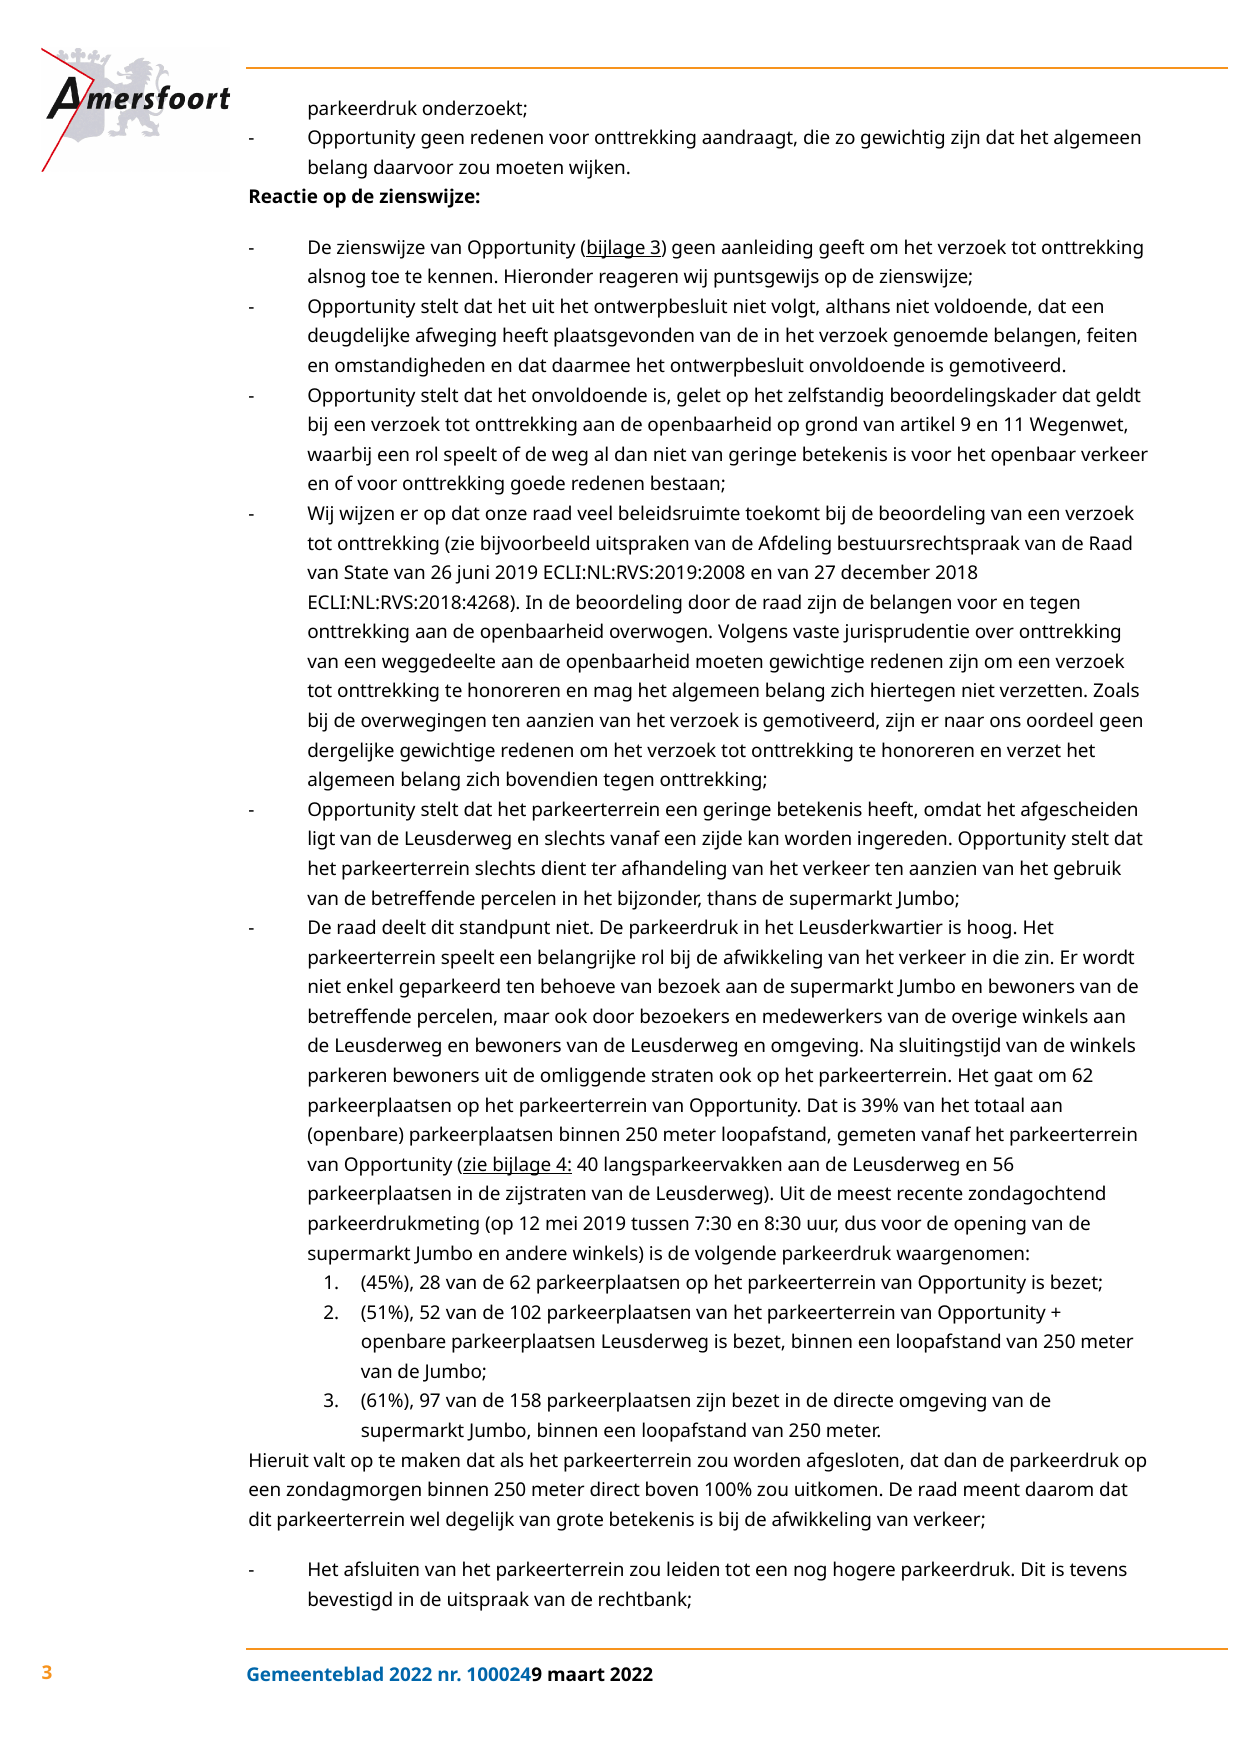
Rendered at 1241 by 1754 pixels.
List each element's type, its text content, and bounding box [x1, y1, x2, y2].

list Opportunity stelt dat het uit het ontwerpbesluit niet volgt, althans niet voldoende, dat een deugdelijke afweging heeft plaatsgevonden van de in het verzoek genoemde belangen, feiten en omstandigheden en dat daarmee het ontwerpbesluit onvoldoende is gemotiveerd. [248, 293, 1152, 378]
text Reactie op de zienswijze: [248, 183, 1152, 209]
list Het afsluiten van het parkeerterrein zou leiden tot een nog hogere parkeerdruk. Dit is tevens bevestigd in de uitspraak van de rechtbank; [248, 1556, 1152, 1612]
list Opportunity stelt dat het parkeerterrein een geringe betekenis heeft, omdat het afgescheiden ligt van de Leusderweg en slechts vanaf een zijde kan worden ingereden. Opportunity stelt dat het parkeerterrein slechts dient ter afhandeling van het verkeer ten aanzien van het gebruik van de betreffende percelen in het bijzonder, thans de supermarkt Jumbo; [248, 796, 1152, 911]
list (45%), 28 van de 62 parkeerplaatsen op het parkeerterrein van Opportunity is bezet; [323, 1269, 1152, 1295]
picture [41, 47, 231, 172]
list (51%), 52 van de 102 parkeerplaatsen van het parkeerterrein van Opportunity + openbare parkeerplaatsen Leusderweg is bezet, binnen een loopafstand van 250 meter van de Jumbo; [323, 1299, 1152, 1384]
text Hieruit valt op te maken dat als het parkeerterrein zou worden afgesloten, dat dan de parkeerdruk op een zondagmorgen binnen 250 meter direct boven 100% zou uitkomen. De raad meent daarom dat dit parkeerterrein wel degelijk van grote betekenis is bij de afwikkeling van verkeer; [248, 1447, 1152, 1532]
list Opportunity geen redenen voor onttrekking aandraagt, die zo gewichtig zijn dat het algemeen belang daarvoor zou moeten wijken. [248, 124, 1152, 180]
list De zienswijze van Opportunity (bijlage 3) geen aanleiding geeft om het verzoek tot onttrekking alsnog toe te kennen. Hieronder reageren wij puntsgewijs op de zienswijze; [248, 234, 1152, 289]
list Opportunity stelt dat het onvoldoende is, gelet op het zelfstandig beoordelingskader dat geldt bij een verzoek tot onttrekking aan de openbaarheid op grond van artikel 9 en 11 Wegenwet, waarbij een rol speelt of de weg al dan niet van geringe betekenis is voor het openbaar verkeer en of voor onttrekking goede redenen bestaan; [248, 382, 1152, 496]
list parkeerdruk onderzoekt; [248, 95, 1152, 121]
list De raad deelt dit standpunt niet. De parkeerdruk in het Leusderkwartier is hoog. Het parkeerterrein speelt een belangrijke rol bij de afwikkeling van het verkeer in die zin. Er wordt niet enkel geparkeerd ten behoeve van bezoek aan de supermarkt Jumbo en bewoners van de betreffende percelen, maar ook door bezoekers en medewerkers van de overige winkels aan de Leusderweg en bewoners van de Leusderweg en omgeving. Na sluitingstijd van de winkels parkeren bewoners uit de omliggende straten ook op het parkeerterrein. Het gaat om 62 parkeerplaatsen op het parkeerterrein van Opportunity. Dat is 39% van het totaal aan (openbare) parkeerplaatsen binnen 250 meter loopafstand, gemeten vanaf het parkeerterrein van Opportunity (zie bijlage 4: 40 langsparkeervakken aan de Leusderweg en 56 parkeerplaatsen in de zijstraten van de Leusderweg). Uit de meest recente zondagochtend parkeerdrukmeting (op 12 mei 2019 tussen 7:30 en 8:30 uur, dus voor de opening van de supermarkt Jumbo en andere winkels) is de volgende parkeerdruk waargenomen: [248, 914, 1152, 1266]
list (61%), 97 van de 158 parkeerplaatsen zijn bezet in de directe omgeving van de supermarkt Jumbo, binnen een loopafstand van 250 meter. [323, 1388, 1152, 1443]
list Wij wijzen er op dat onze raad veel beleidsruimte toekomt bij de beoordeling van een verzoek tot onttrekking (zie bijvoorbeeld uitspraken van de Afdeling bestuursrechtspraak van de Raad van State van 26 juni 2019 ECLI:NL:RVS:2019:2008 en van 27 december 2018 ECLI:NL:RVS:2018:4268). In de beoordeling door de raad zijn de belangen voor en tegen onttrekking aan de openbaarheid overwogen. Volgens vaste jurisprudentie over onttrekking van een weggedeelte aan de openbaarheid moeten gewichtige redenen zijn om een verzoek tot onttrekking te honoreren en mag het algemeen belang zich hiertegen niet verzetten. Zoals bij de overwegingen ten aanzien van het verzoek is gemotiveerd, zijn er naar ons oordeel geen dergelijke gewichtige redenen om het verzoek tot onttrekking te honoreren en verzet het algemeen belang zich bovendien tegen onttrekking; [248, 500, 1152, 792]
